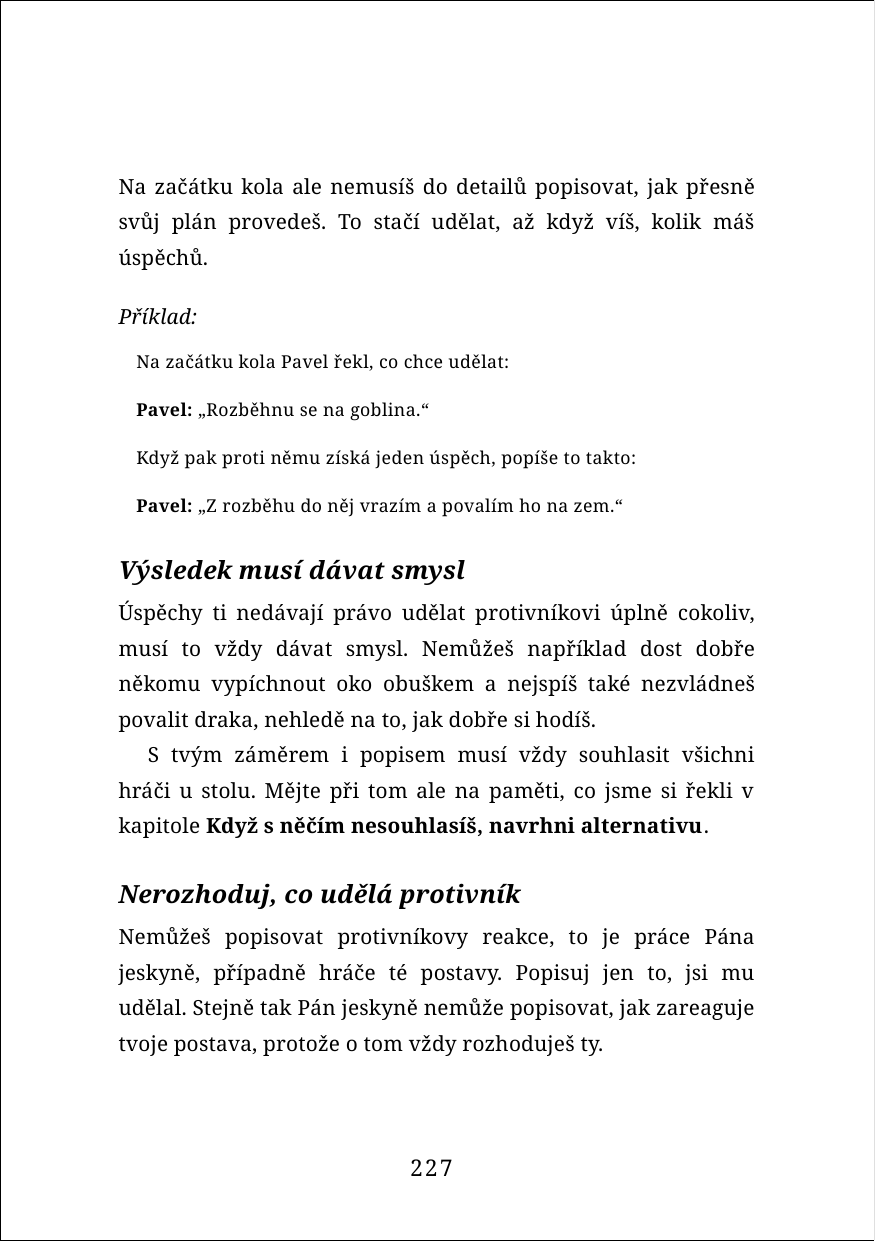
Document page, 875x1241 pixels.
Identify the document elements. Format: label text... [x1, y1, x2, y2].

subtitle Výsledek musí dávat smysl [118, 553, 756, 587]
text Na začátku kola ale nemusíš do detailů popisovat, jak přesně svůj plán provedeš. To stačí udělat, až když víš, kolik máš úspěchů. [118, 172, 756, 271]
text Úspěchy ti nedávají právo udělat protivníkovi úplně cokoliv, musí to vždy dávat smysl. Nemůžeš například dost dobře někomu vypíchnout oko obuškem a nejspíš také nezvládneš povalit draka, nehledě na to, jak dobře si hodíš. S tvým záměrem i popisem musí vždy souhlasit všichni hráči u stolu. Mějte při tom ale na paměti, co jsme si řekli v kapitole Když s něčím nesouhlasíš, navrhni alternativu. [118, 598, 756, 840]
text Pavel: „Z rozběhu do něj vrazím a povalím ho na zem.“ [136, 493, 756, 517]
text Nemůžeš popisovat protivníkovy reakce, to je práce Pána jeskyně, případně hráče té postavy. Popisuj jen to, jsi mu udělal. Stejně tak Pán jeskyně nemůže popisovat, jak zareaguje tvoje postava, protože o tom vždy rozhoduješ ty. [118, 922, 756, 1057]
text Pavel: „Rozběhnu se na goblina.“ [136, 397, 756, 421]
subtitle Nerozhoduj, co udělá protivník [118, 877, 756, 911]
text Když pak proti němu získá jeden úspěch, popíše to takto: [136, 445, 756, 469]
text Na začátku kola Pavel řekl, co chce udělat: [136, 349, 756, 373]
text Příklad: [118, 302, 756, 330]
